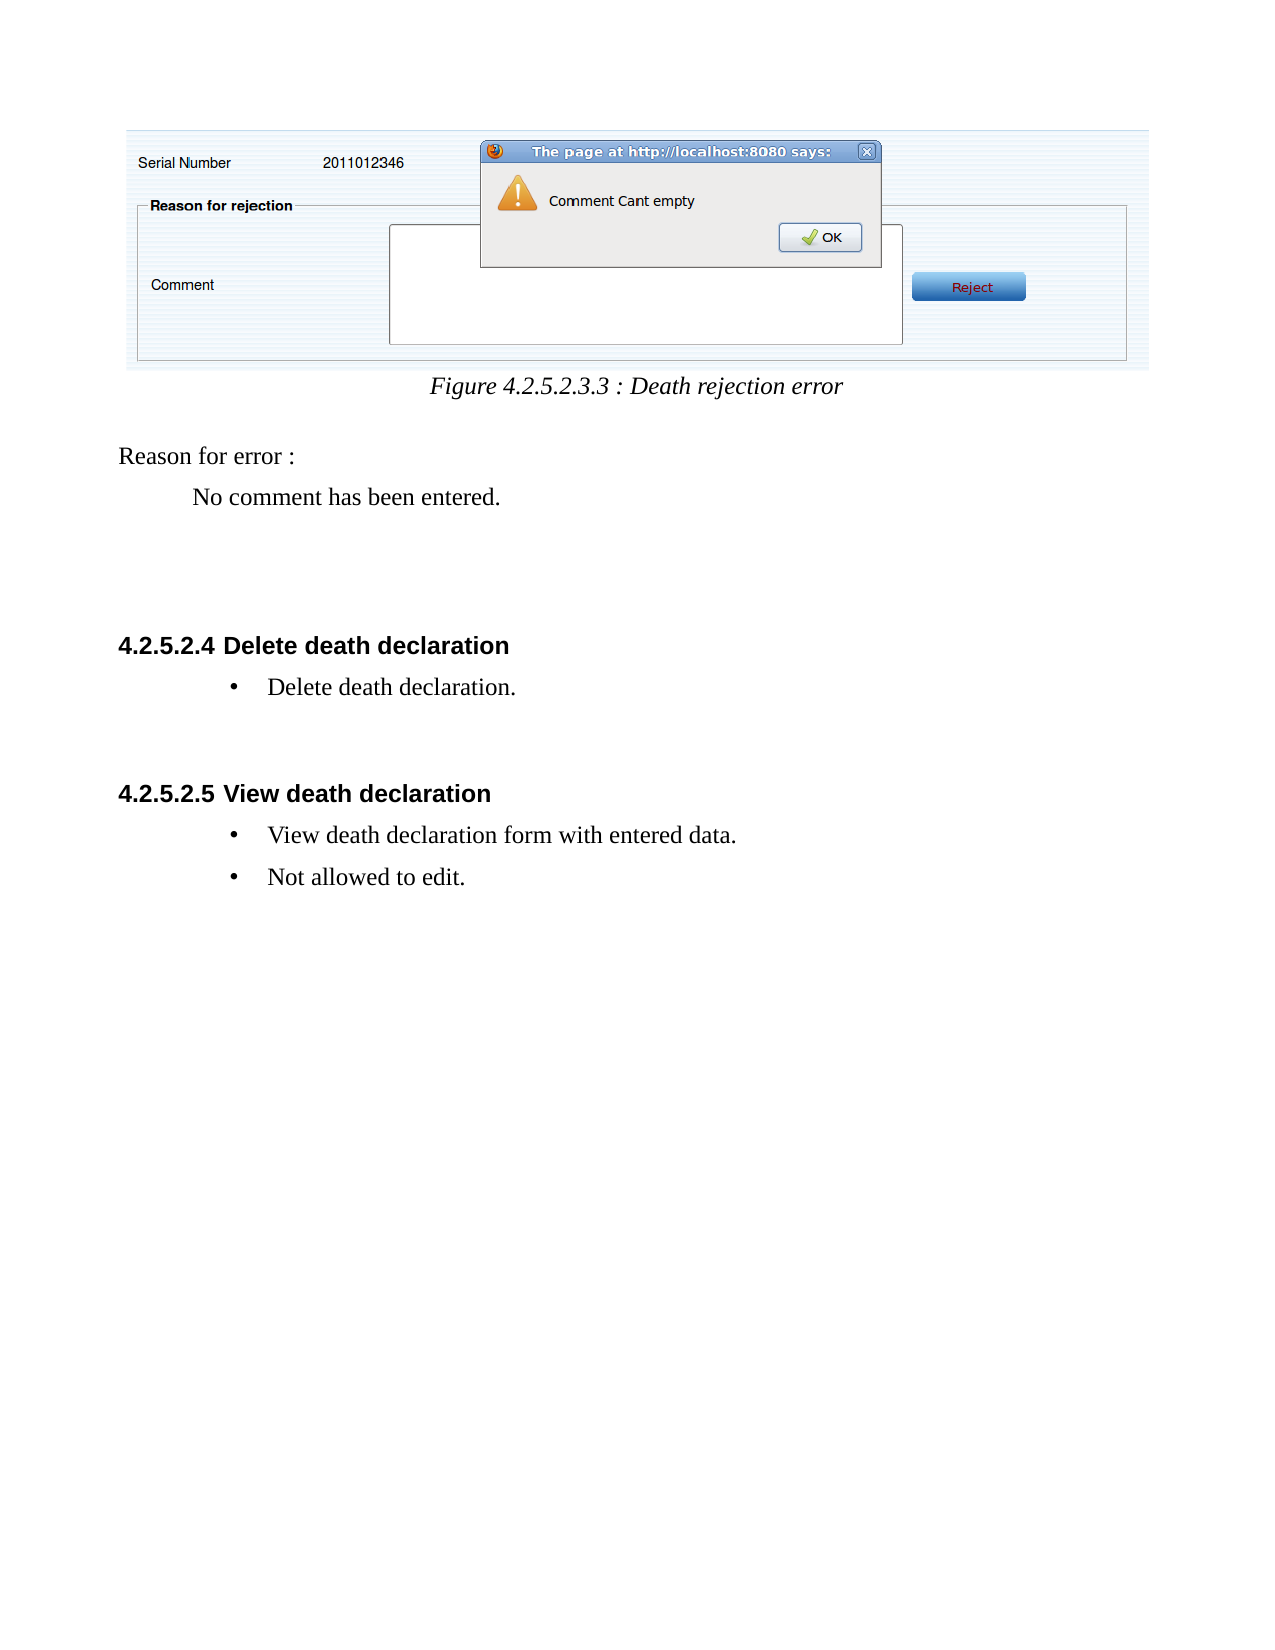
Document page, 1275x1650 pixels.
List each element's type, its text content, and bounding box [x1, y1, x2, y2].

text Figure 4.2.5.2.3.3 : Death rejection error [126, 371, 1149, 399]
list Delete death declaration. [229, 672, 1157, 701]
list View death declaration form with entered data. [229, 820, 1157, 849]
text No comment has been entered. [118, 482, 1157, 511]
subtitle Delete death declaration [118, 631, 1157, 659]
subtitle View death declaration [118, 779, 1157, 808]
list Not allowed to edit. [229, 862, 1157, 890]
picture [126, 130, 1149, 371]
text Reason for error : [118, 441, 1157, 469]
